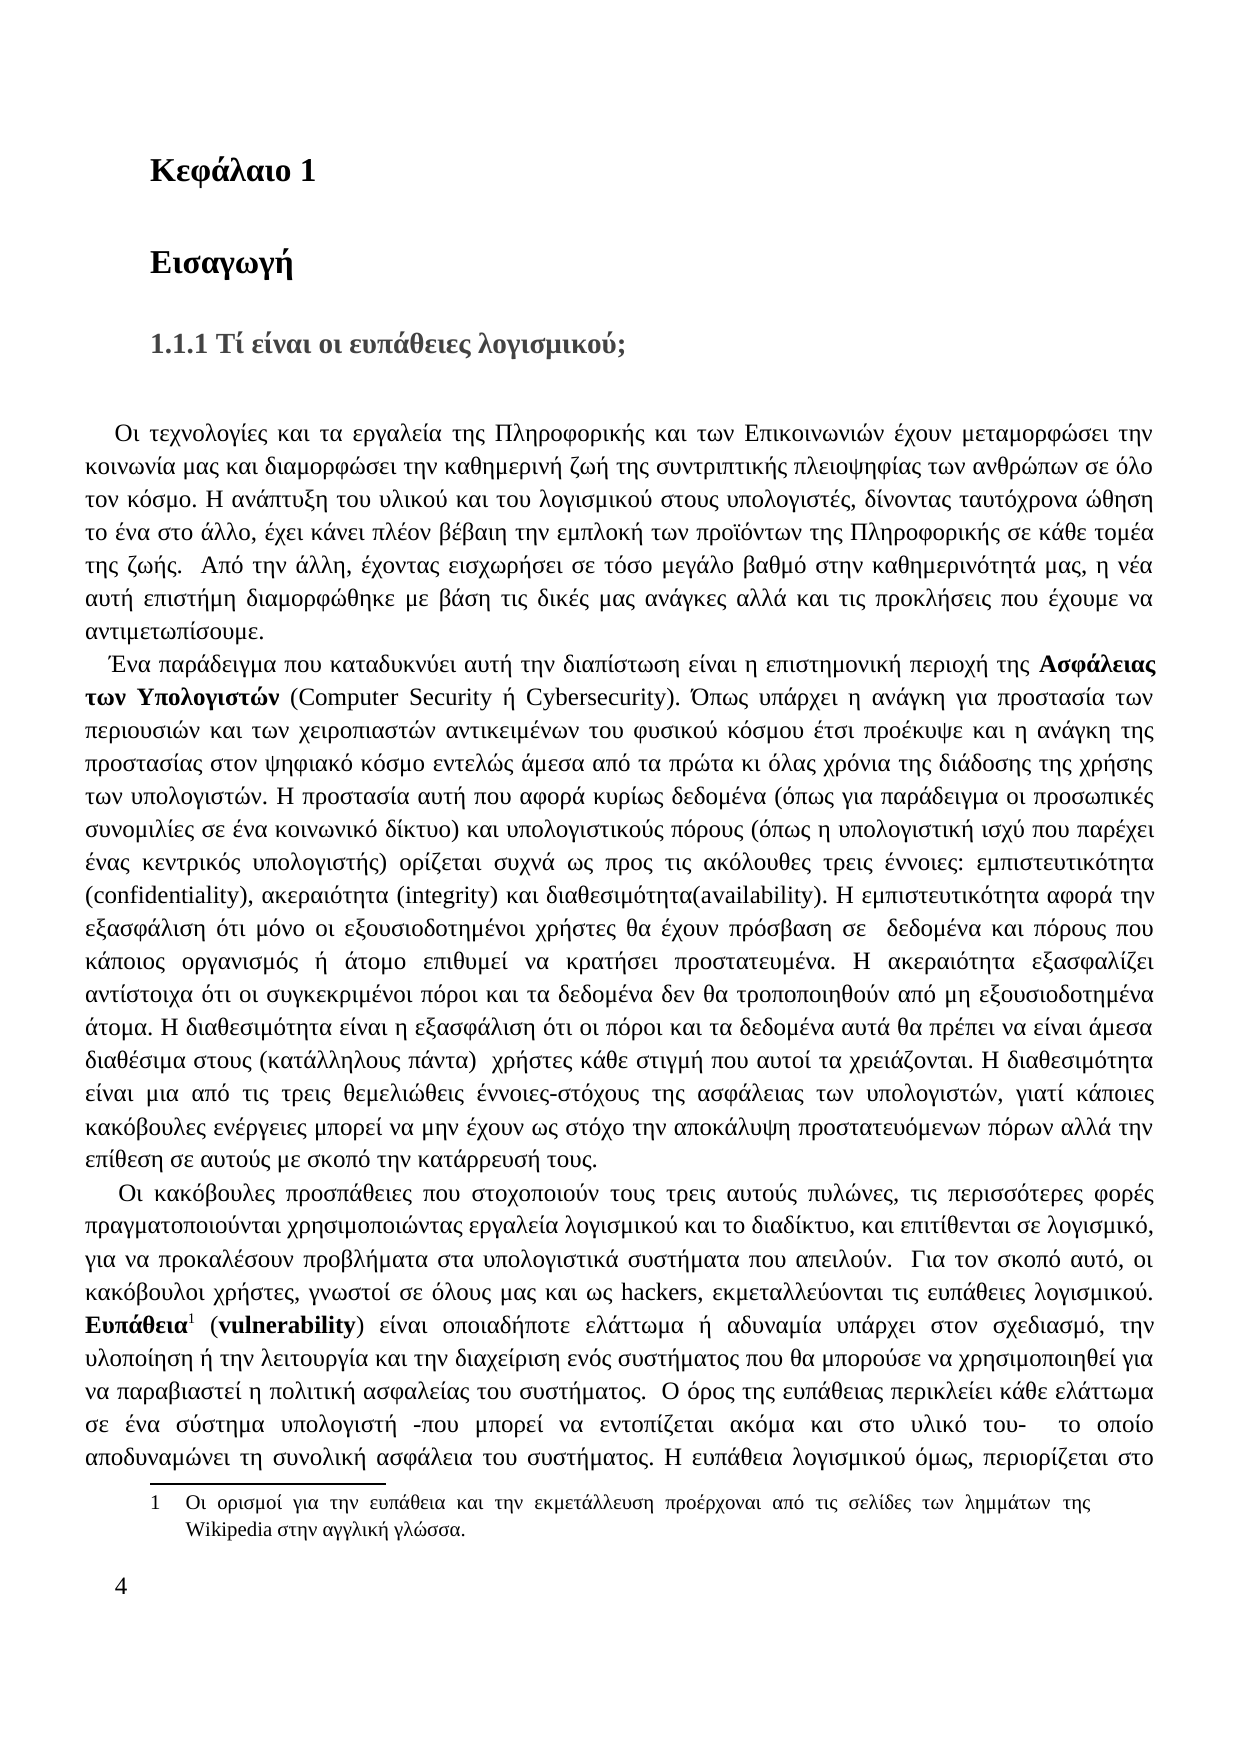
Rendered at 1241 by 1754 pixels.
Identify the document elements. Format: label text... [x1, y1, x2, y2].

text Οι τεχνολογίες και τα εργαλεία της Πληροφορικής και των Επικοινωνιών έχουν μεταμορφώσει την κοινωνία μας και διαμορφώσει την καθημερινή ζωή της συντριπτικής πλειοψηφίας των ανθρώπων σε όλο τον κόσμο. Η ανάπτυξη του υλικού και του λογισμικού στους υπολογιστές, δίνοντας ταυτόχρονα ώθηση το ένα στο άλλο, έχει κάνει πλέον βέβαιη την εμπλοκή των προϊόντων της Πληροφορικής σε κάθε τομέα της ζωής. Από την άλλη, έχοντας εισχωρήσει σε τόσο μεγάλο βαθμό στην καθημερινότητά μας, η νέα αυτή επιστήμη διαμορφώθηκε με βάση τις δικές μας ανάγκες αλλά και τις προκλήσεις που έχουμε να αντιμετωπίσουμε. [85, 418, 1155, 645]
subtitle Εισαγωγή [150, 242, 1025, 281]
text Οι κακόβουλες προσπάθειες που στοχοποιούν τους τρεις αυτούς πυλώνες, τις περισσότερες φορές πραγματοποιούνται χρησιμοποιώντας εργαλεία λογισμικού και το διαδίκτυο, και επιτίθενται σε λογισμικό, για να προκαλέσουν προβλήματα στα υπολογιστικά συστήματα που απειλούν. Για τον σκοπό αυτό, οι κακόβουλοι χρήστες, γνωστοί σε όλους μας και ως hackers, εκμεταλλεύονται τις ευπάθειες λογισμικού. Ευπάθεια (vulnerability) είναι οποιαδήποτε ελάττωμα ή αδυναμία υπάρχει στον σχεδιασμό, την υλοποίηση ή την λειτουργία και την διαχείριση ενός συστήματος που θα μπορούσε να χρησιμοποιηθεί για να παραβιαστεί η πολιτική ασφαλείας του συστήματος. Ο όρος της ευπάθειας περικλείει κάθε ελάττωμα σε ένα σύστημα υπολογιστή -που μπορεί να εντοπίζεται ακόμα και στο υλικό του- το οποίο αποδυναμώνει τη συνολική ασφάλεια του συστήματος. Η ευπάθεια λογισμικού όμως, περιορίζεται στο [85, 1178, 1155, 1471]
subtitle Κεφάλαιο 1 [150, 150, 1025, 188]
text Ένα παράδειγμα που καταδυκνύει αυτή την διαπίστωση είναι η επιστημονική περιοχή της Ασφάλειας των Υπολογιστών (Computer Security ή Cybersecurity). Όπως υπάρχει η ανάγκη για προστασία των περιουσιών και των χειροπιαστών αντικειμένων του φυσικού κόσμου έτσι προέκυψε και η ανάγκη της προστασίας στον ψηφιακό κόσμο εντελώς άμεσα από τα πρώτα κι όλας χρόνια της διάδοσης της χρήσης των υπολογιστών. Η προστασία αυτή που αφορά κυρίως δεδομένα (όπως για παράδειγμα οι προσωπικές συνομιλίες σε ένα κοινωνικό δίκτυο) και υπολογιστικούς πόρους (όπως η υπολογιστική ισχύ που παρέχει ένας κεντρικός υπολογιστής) ορίζεται συχνά ως προς τις ακόλουθες τρεις έννοιες: εμπιστευτικότητα (confidentiality), ακεραιότητα (integrity) και διαθεσιμότητα(availability). Η εμπιστευτικότητα αφορά την εξασφάλιση ότι μόνο οι εξουσιοδοτημένοι χρήστες θα έχουν πρόσβαση σε δεδομένα και πόρους που κάποιος οργανισμός ή άτομο επιθυμεί να κρατήσει προστατευμένα. Η ακεραιότητα εξασφαλίζει αντίστοιχα ότι οι συγκεκριμένοι πόροι και τα δεδομένα δεν θα τροποποιηθούν από μη εξουσιοδοτημένα άτομα. Η διαθεσιμότητα είναι η εξασφάλιση ότι οι πόροι και τα δεδομένα αυτά θα πρέπει να είναι άμεσα διαθέσιμα στους (κατάλληλους πάντα) χρήστες κάθε στιγμή που αυτοί τα χρειάζονται. Η διαθεσιμότητα είναι μια από τις τρεις θεμελιώθεις έννοιες-στόχους της ασφάλειας των υπολογιστών, γιατί κάποιες κακόβουλες ενέργειες μπορεί να μην έχουν ως στόχο την αποκάλυψη προστατευόμενων πόρων αλλά την επίθεση σε αυτούς με σκοπό την κατάρρευσή τους. [85, 649, 1155, 1173]
subtitle 1.1.1 Τί είναι οι ευπάθειες λογισμικού; [150, 327, 1090, 360]
text Οι ορισμοί για την ευπάθεια και την εκμετάλλευση προέρχοναι από τις σελίδες των λημμάτων της Wikipedia στην αγγλική γλώσσα. [150, 1490, 1090, 1541]
